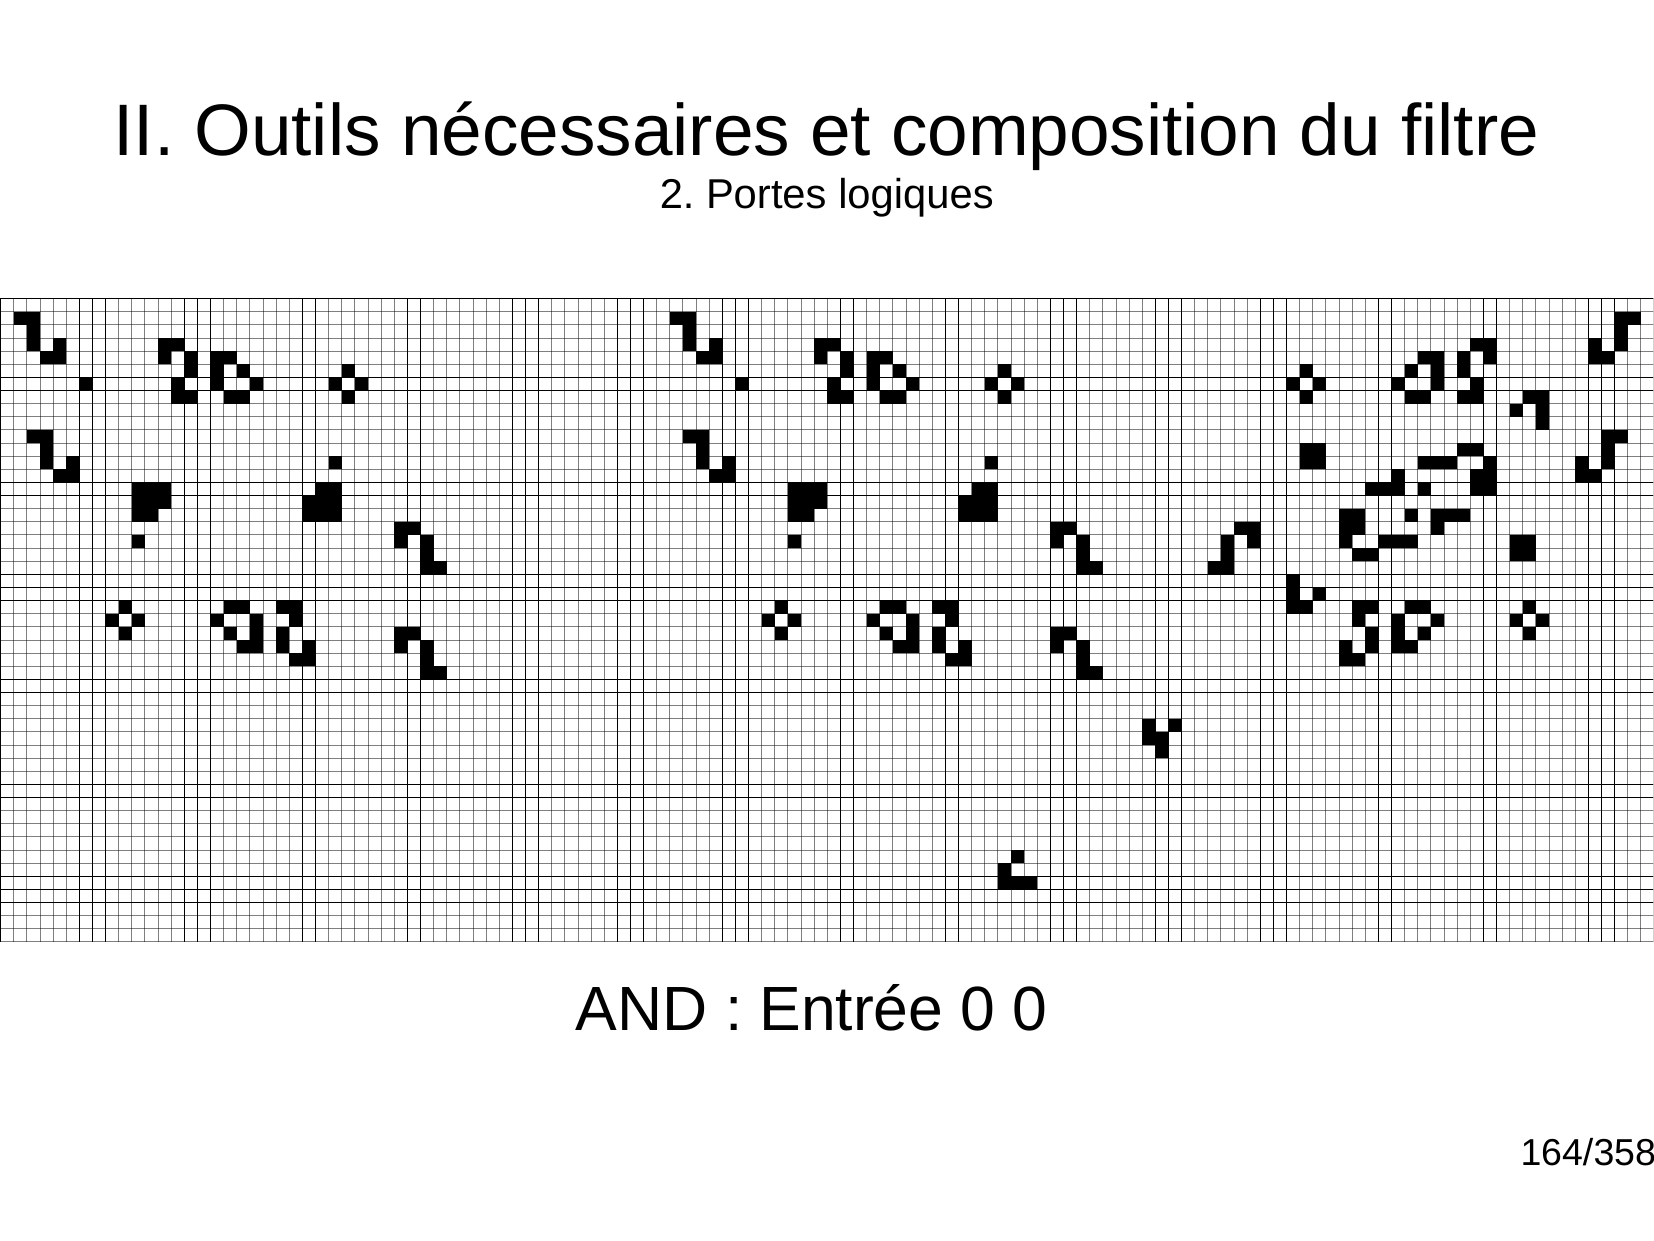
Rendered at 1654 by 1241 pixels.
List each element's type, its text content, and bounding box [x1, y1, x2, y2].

text_box <number>/358 [1505, 1124, 1654, 1182]
picture [0, 298, 1654, 942]
text_box AND : Entrée 0 0 [561, 966, 1063, 1052]
title II. Outils nécessaires et composition du filtre 2. Portes logiques [82, 49, 1571, 257]
